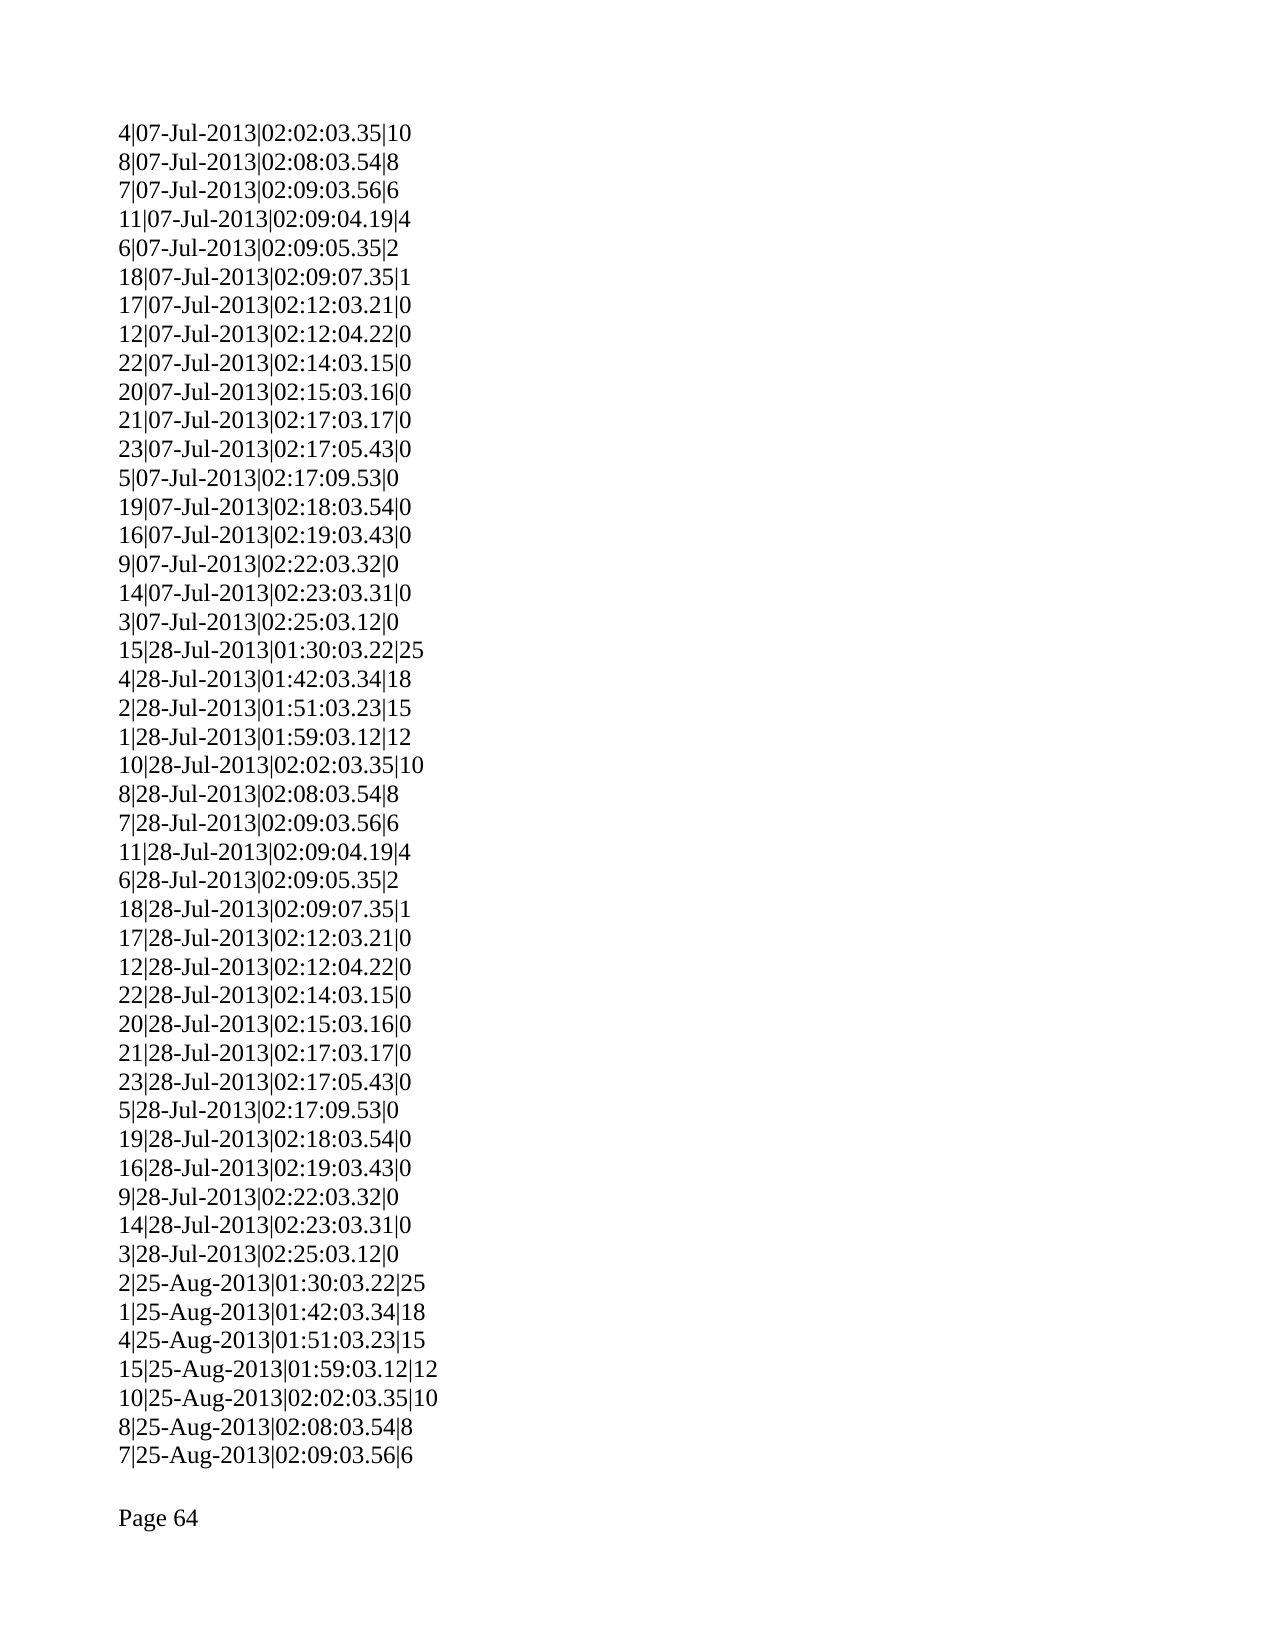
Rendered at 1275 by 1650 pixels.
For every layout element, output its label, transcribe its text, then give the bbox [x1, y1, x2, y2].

text 4|07-Jul-2013|02:02:03.35|10 [118, 118, 1157, 147]
text 19|28-Jul-2013|02:18:03.54|0 [118, 1124, 1157, 1153]
text 10|25-Aug-2013|02:02:03.35|10 [118, 1383, 1157, 1412]
text 22|28-Jul-2013|02:14:03.15|0 [118, 981, 1157, 1009]
text 8|28-Jul-2013|02:08:03.54|8 [118, 779, 1157, 808]
text 17|07-Jul-2013|02:12:03.21|0 [118, 291, 1157, 319]
text 11|07-Jul-2013|02:09:04.19|4 [118, 204, 1157, 233]
text 14|28-Jul-2013|02:23:03.31|0 [118, 1211, 1157, 1239]
text 7|28-Jul-2013|02:09:03.56|6 [118, 808, 1157, 837]
text 19|07-Jul-2013|02:18:03.54|0 [118, 492, 1157, 521]
text 2|28-Jul-2013|01:51:03.23|15 [118, 693, 1157, 722]
text 5|07-Jul-2013|02:17:09.53|0 [118, 463, 1157, 492]
text 15|25-Aug-2013|01:59:03.12|12 [118, 1354, 1157, 1383]
text 16|07-Jul-2013|02:19:03.43|0 [118, 521, 1157, 549]
text 21|28-Jul-2013|02:17:03.17|0 [118, 1038, 1157, 1067]
text 16|28-Jul-2013|02:19:03.43|0 [118, 1153, 1157, 1182]
text 18|07-Jul-2013|02:09:07.35|1 [118, 262, 1157, 291]
text 9|28-Jul-2013|02:22:03.32|0 [118, 1182, 1157, 1211]
text 8|07-Jul-2013|02:08:03.54|8 [118, 147, 1157, 176]
text 15|28-Jul-2013|01:30:03.22|25 [118, 636, 1157, 664]
text 7|25-Aug-2013|02:09:03.56|6 [118, 1441, 1157, 1469]
text 12|28-Jul-2013|02:12:04.22|0 [118, 952, 1157, 981]
text 7|07-Jul-2013|02:09:03.56|6 [118, 176, 1157, 204]
text 4|25-Aug-2013|01:51:03.23|15 [118, 1326, 1157, 1354]
text 5|28-Jul-2013|02:17:09.53|0 [118, 1096, 1157, 1124]
text 1|25-Aug-2013|01:42:03.34|18 [118, 1297, 1157, 1326]
text 10|28-Jul-2013|02:02:03.35|10 [118, 751, 1157, 779]
text 11|28-Jul-2013|02:09:04.19|4 [118, 837, 1157, 866]
text 14|07-Jul-2013|02:23:03.31|0 [118, 578, 1157, 607]
text 22|07-Jul-2013|02:14:03.15|0 [118, 348, 1157, 377]
text 20|07-Jul-2013|02:15:03.16|0 [118, 377, 1157, 406]
text 2|25-Aug-2013|01:30:03.22|25 [118, 1268, 1157, 1297]
text 8|25-Aug-2013|02:08:03.54|8 [118, 1412, 1157, 1441]
text 12|07-Jul-2013|02:12:04.22|0 [118, 319, 1157, 348]
text 6|28-Jul-2013|02:09:05.35|2 [118, 866, 1157, 894]
text 4|28-Jul-2013|01:42:03.34|18 [118, 664, 1157, 693]
text 1|28-Jul-2013|01:59:03.12|12 [118, 722, 1157, 751]
text 21|07-Jul-2013|02:17:03.17|0 [118, 406, 1157, 434]
text 17|28-Jul-2013|02:12:03.21|0 [118, 923, 1157, 952]
text 3|28-Jul-2013|02:25:03.12|0 [118, 1239, 1157, 1268]
text 23|07-Jul-2013|02:17:05.43|0 [118, 434, 1157, 463]
text 9|07-Jul-2013|02:22:03.32|0 [118, 549, 1157, 578]
text 23|28-Jul-2013|02:17:05.43|0 [118, 1067, 1157, 1096]
text 3|07-Jul-2013|02:25:03.12|0 [118, 607, 1157, 636]
text 18|28-Jul-2013|02:09:07.35|1 [118, 894, 1157, 923]
text 6|07-Jul-2013|02:09:05.35|2 [118, 233, 1157, 262]
text 20|28-Jul-2013|02:15:03.16|0 [118, 1009, 1157, 1038]
